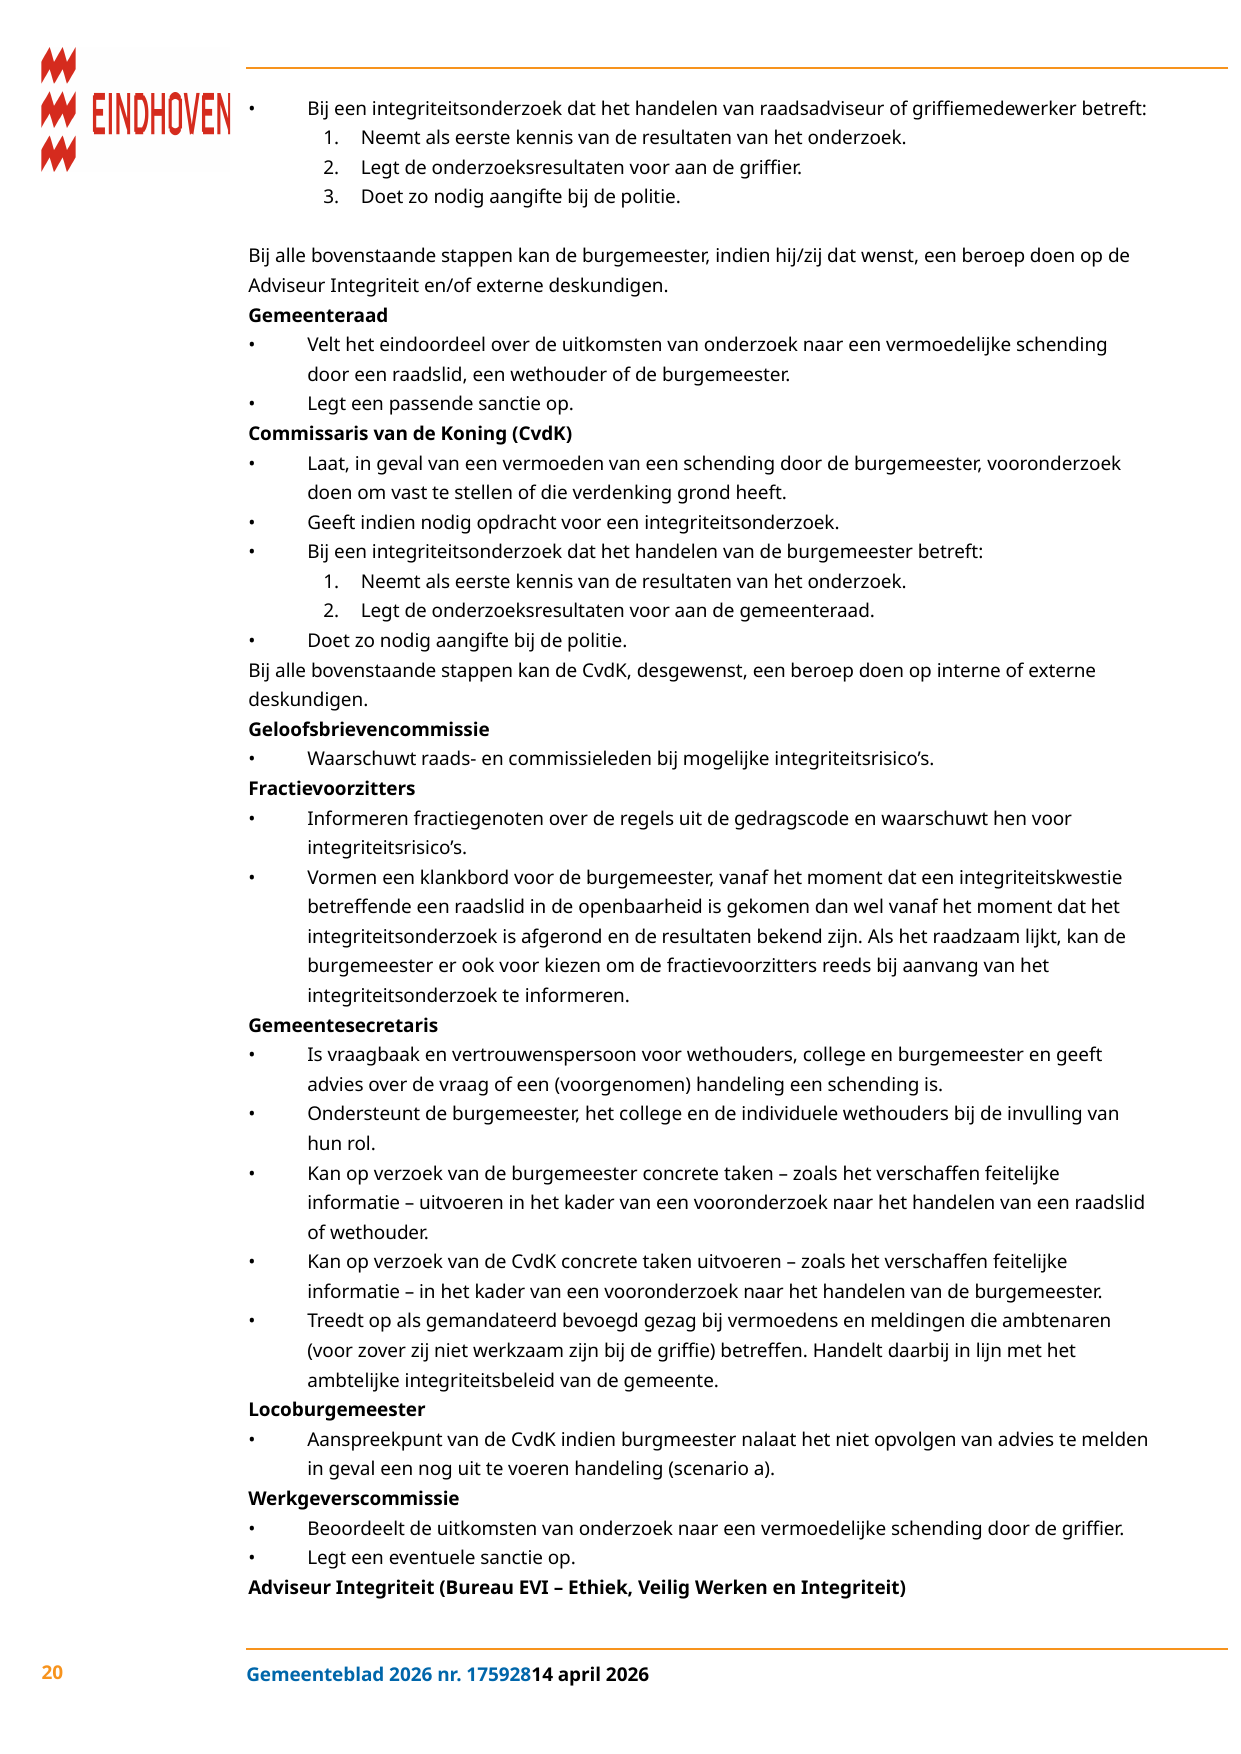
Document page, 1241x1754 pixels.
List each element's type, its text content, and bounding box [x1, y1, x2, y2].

list Ondersteunt de burgemeester, het college en de individuele wethouders bij de invulling van hun rol. [248, 1101, 1152, 1156]
list Legt de onderzoeksresultaten voor aan de gemeenteraad. [323, 598, 1152, 623]
list Doet zo nodig aangifte bij de politie. [323, 183, 1152, 209]
list Legt een eventuele sanctie op. [248, 1544, 1152, 1570]
list Aanspreekpunt van de CvdK indien burgmeester nalaat het niet opvolgen van advies te melden in geval een nog uit te voeren handeling (scenario a). [248, 1426, 1152, 1481]
list Treedt op als gemandateerd bevoegd gezag bij vermoedens en meldingen die ambtenaren (voor zover zij niet werkzaam zijn bij de griffie) betreffen. Handelt daarbij in lijn met het ambtelijke integriteitsbeleid van de gemeente. [248, 1308, 1152, 1393]
text Adviseur Integriteit (Bureau EVI – Ethiek, Veilig Werken en Integriteit) [248, 1574, 1152, 1600]
text Gemeenteraad [248, 302, 1152, 328]
list Geeft indien nodig opdracht voor een integriteitsonderzoek. [248, 509, 1152, 535]
list Legt de onderzoeksresultaten voor aan de griffier. [323, 154, 1152, 180]
list Bij een integriteitsonderzoek dat het handelen van de burgemeester betreft: [248, 538, 1152, 564]
list Doet zo nodig aangifte bij de politie. [248, 627, 1152, 653]
text Fractievoorzitters [248, 775, 1152, 801]
picture [41, 47, 231, 172]
list Neemt als eerste kennis van de resultaten van het onderzoek. [323, 124, 1152, 150]
list Informeren fractiegenoten over de regels uit de gedragscode en waarschuwt hen voor integriteitsrisico’s. [248, 805, 1152, 860]
text Werkgeverscommissie [248, 1485, 1152, 1511]
list Legt een passende sanctie op. [248, 391, 1152, 416]
list Kan op verzoek van de burgemeester concrete taken – zoals het verschaffen feitelijke informatie – uitvoeren in het kader van een vooronderzoek naar het handelen van een raadslid of wethouder. [248, 1160, 1152, 1245]
list Vormen een klankbord voor de burgemeester, vanaf het moment dat een integriteitskwestie betreffende een raadslid in de openbaarheid is gekomen dan wel vanaf het moment dat het integriteitsonderzoek is afgerond en de resultaten bekend zijn. Als het raadzaam lijkt, kan de burgemeester er ook voor kiezen om de fractievoorzitters reeds bij aanvang van het integriteitsonderzoek te informeren. [248, 864, 1152, 1008]
text Bij alle bovenstaande stappen kan de CvdK, desgewenst, een beroep doen op interne of externe deskundigen. [248, 657, 1152, 712]
list Is vraagbaak en vertrouwenspersoon voor wethouders, college en burgemeester en geeft advies over de vraag of een (voorgenomen) handeling een schending is. [248, 1041, 1152, 1097]
list Neemt als eerste kennis van de resultaten van het onderzoek. [323, 568, 1152, 594]
list Laat, in geval van een vermoeden van een schending door de burgemeester, vooronderzoek doen om vast te stellen of die verdenking grond heeft. [248, 450, 1152, 505]
list Beoordeelt de uitkomsten van onderzoek naar een vermoedelijke schending door de griffier. [248, 1515, 1152, 1541]
list Waarschuwt raads- en commissieleden bij mogelijke integriteitsrisico’s. [248, 746, 1152, 771]
text Bij alle bovenstaande stappen kan de burgemeester, indien hij/zij dat wenst, een beroep doen op de Adviseur Integriteit en/of externe deskundigen. [248, 243, 1152, 298]
text Gemeentesecretaris [248, 1012, 1152, 1038]
list Kan op verzoek van de CvdK concrete taken uitvoeren – zoals het verschaffen feitelijke informatie – in het kader van een vooronderzoek naar het handelen van de burgemeester. [248, 1248, 1152, 1304]
text Geloofsbrievencommissie [248, 716, 1152, 742]
list Velt het eindoordeel over de uitkomsten van onderzoek naar een vermoedelijke schending door een raadslid, een wethouder of de burgemeester. [248, 331, 1152, 387]
list Bij een integriteitsonderzoek dat het handelen van raadsadviseur of griffiemedewerker betreft: [248, 95, 1152, 121]
text Commissaris van de Koning (CvdK) [248, 420, 1152, 446]
text Locoburgemeester [248, 1396, 1152, 1422]
